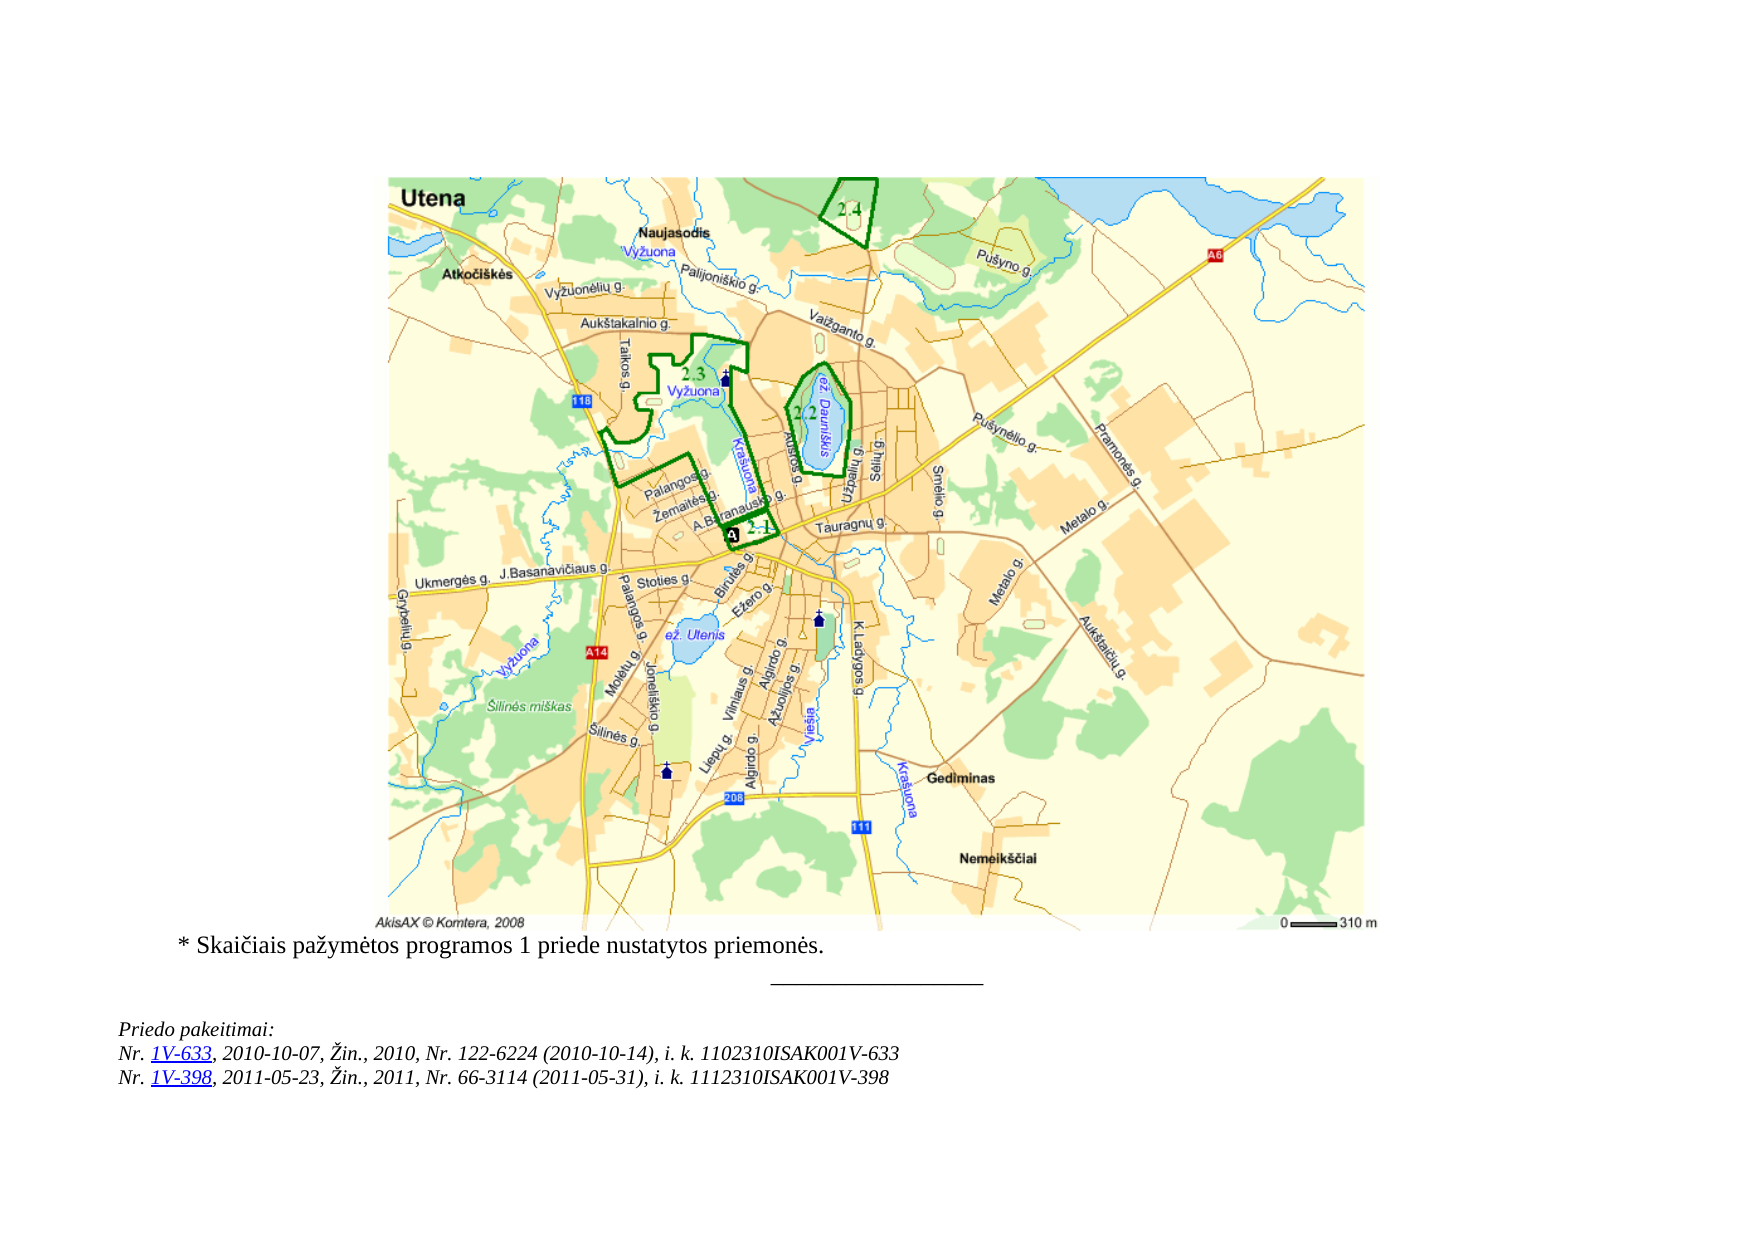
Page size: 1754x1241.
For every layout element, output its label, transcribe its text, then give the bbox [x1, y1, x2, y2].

text * Skaičiais pažymėtos programos 1 priede nustatytos priemonės. [118, 930, 1635, 959]
text Priedo pakeitimai: [118, 1017, 1635, 1041]
text _________________ [118, 959, 1635, 988]
text Nr. 1V-633, 2010-10-07, Žin., 2010, Nr. 122-6224 (2010-10-14), i. k. 1102310ISAK001V-633 [118, 1041, 1635, 1065]
text Nr. 1V-398, 2011-05-23, Žin., 2011, Nr. 66-3114 (2011-05-31), i. k. 1112310ISAK001V-398 [118, 1065, 1635, 1089]
